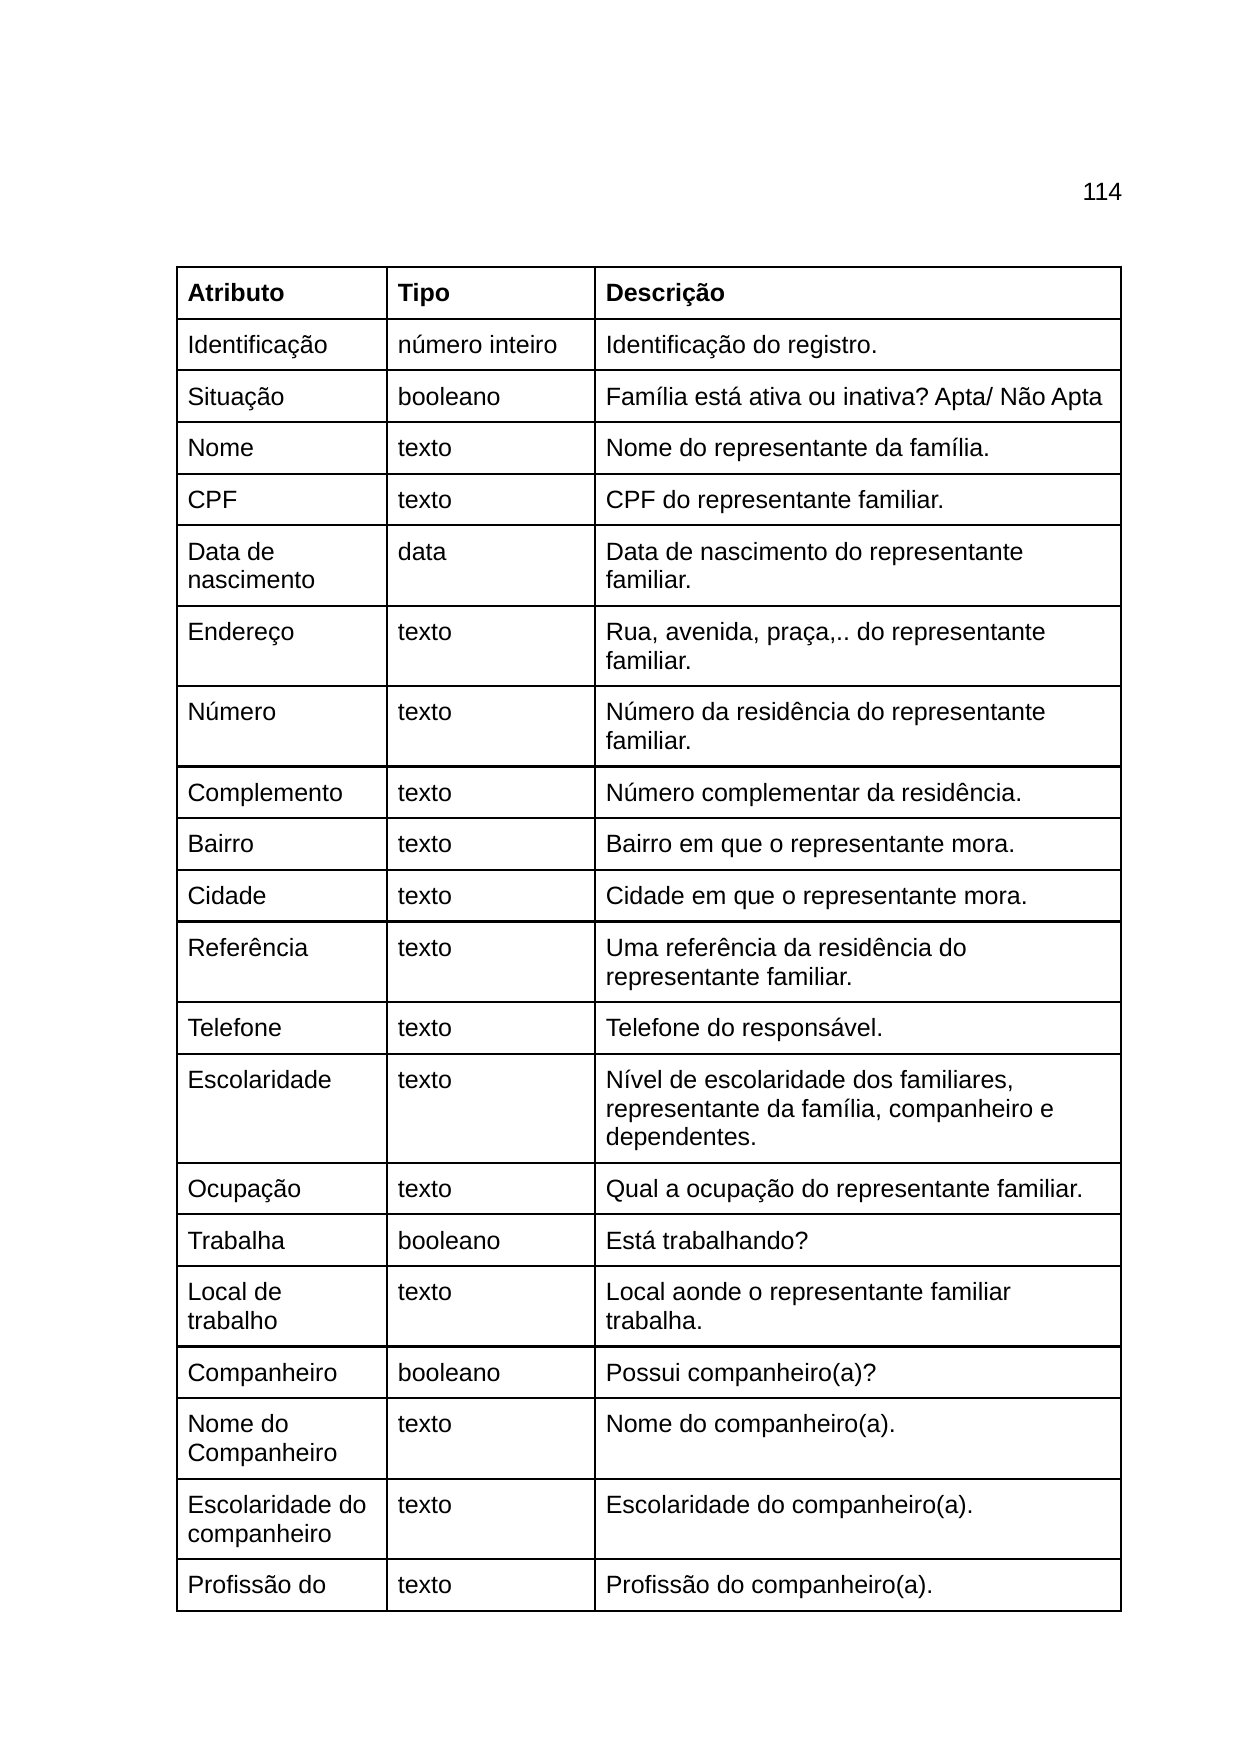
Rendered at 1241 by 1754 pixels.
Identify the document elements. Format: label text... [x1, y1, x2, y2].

table_cell Cidade [178, 871, 386, 920]
table_cell Companheiro [178, 1348, 386, 1397]
table_cell Escolaridade do companheiro [178, 1480, 386, 1558]
table_cell Nome do Companheiro [178, 1399, 386, 1477]
table_cell Trabalha [178, 1215, 386, 1265]
table_cell texto [388, 1560, 594, 1609]
table_cell Ocupação [178, 1164, 386, 1213]
table_cell Escolaridade [178, 1055, 386, 1162]
table_cell Complemento [178, 768, 386, 817]
table_cell Descrição [596, 268, 1120, 317]
table_cell Data de nascimento [178, 526, 386, 604]
table_cell Local aonde o representante familiar trabalha. [596, 1267, 1120, 1345]
table_cell texto [388, 1267, 594, 1345]
table_cell Nível de escolaridade dos familiares, representante da família, companheiro e dependentes. [596, 1055, 1120, 1162]
table_cell booleano [388, 371, 594, 421]
table_cell Número complementar da residência. [596, 768, 1120, 817]
table_cell texto [388, 1055, 594, 1162]
table_cell Cidade em que o representante mora. [596, 871, 1120, 920]
table_cell Identificação [178, 320, 386, 369]
table_cell texto [388, 1399, 594, 1477]
table_cell Nome do companheiro(a). [596, 1399, 1120, 1477]
table_cell Nome do representante da família. [596, 423, 1120, 472]
table_cell Uma referência da residência do representante familiar. [596, 923, 1120, 1001]
table_cell data [388, 526, 594, 604]
table_cell Situação [178, 371, 386, 421]
table_cell texto [388, 475, 594, 524]
table_cell booleano [388, 1215, 594, 1265]
table_cell Data de nascimento do representante familiar. [596, 526, 1120, 604]
table_cell Possui companheiro(a)? [596, 1348, 1120, 1397]
table_cell Família está ativa ou inativa? Apta/ Não Apta [596, 371, 1120, 421]
table_cell Número [178, 687, 386, 765]
table_cell texto [388, 871, 594, 920]
table_cell Bairro [178, 819, 386, 869]
table_cell CPF [178, 475, 386, 524]
table_cell texto [388, 819, 594, 869]
table_cell texto [388, 607, 594, 685]
table_cell Número da residência do representante familiar. [596, 687, 1120, 765]
table_cell Endereço [178, 607, 386, 685]
table_cell Bairro em que o representante mora. [596, 819, 1120, 869]
table_cell Profissão do companheiro(a). [596, 1560, 1120, 1609]
table_cell Escolaridade do companheiro(a). [596, 1480, 1120, 1558]
table_cell Atributo [178, 268, 386, 317]
table_cell Identificação do registro. [596, 320, 1120, 369]
table_cell texto [388, 1003, 594, 1052]
table_cell Está trabalhando? [596, 1215, 1120, 1265]
table_cell texto [388, 768, 594, 817]
table_cell Tipo [388, 268, 594, 317]
table_cell booleano [388, 1348, 594, 1397]
table_cell Telefone [178, 1003, 386, 1052]
table_cell texto [388, 1480, 594, 1558]
table_cell Profissão do [178, 1560, 386, 1609]
table_cell Telefone do responsável. [596, 1003, 1120, 1052]
table_cell Nome [178, 423, 386, 472]
table_cell texto [388, 923, 594, 1001]
table_cell texto [388, 423, 594, 472]
table_cell número inteiro [388, 320, 594, 369]
table_cell Qual a ocupação do representante familiar. [596, 1164, 1120, 1213]
table_cell texto [388, 1164, 594, 1213]
table_cell texto [388, 687, 594, 765]
table_cell Rua, avenida, praça,.. do representante familiar. [596, 607, 1120, 685]
table_cell CPF do representante familiar. [596, 475, 1120, 524]
table_cell Local de trabalho [178, 1267, 386, 1345]
table_cell Referência [178, 923, 386, 1001]
